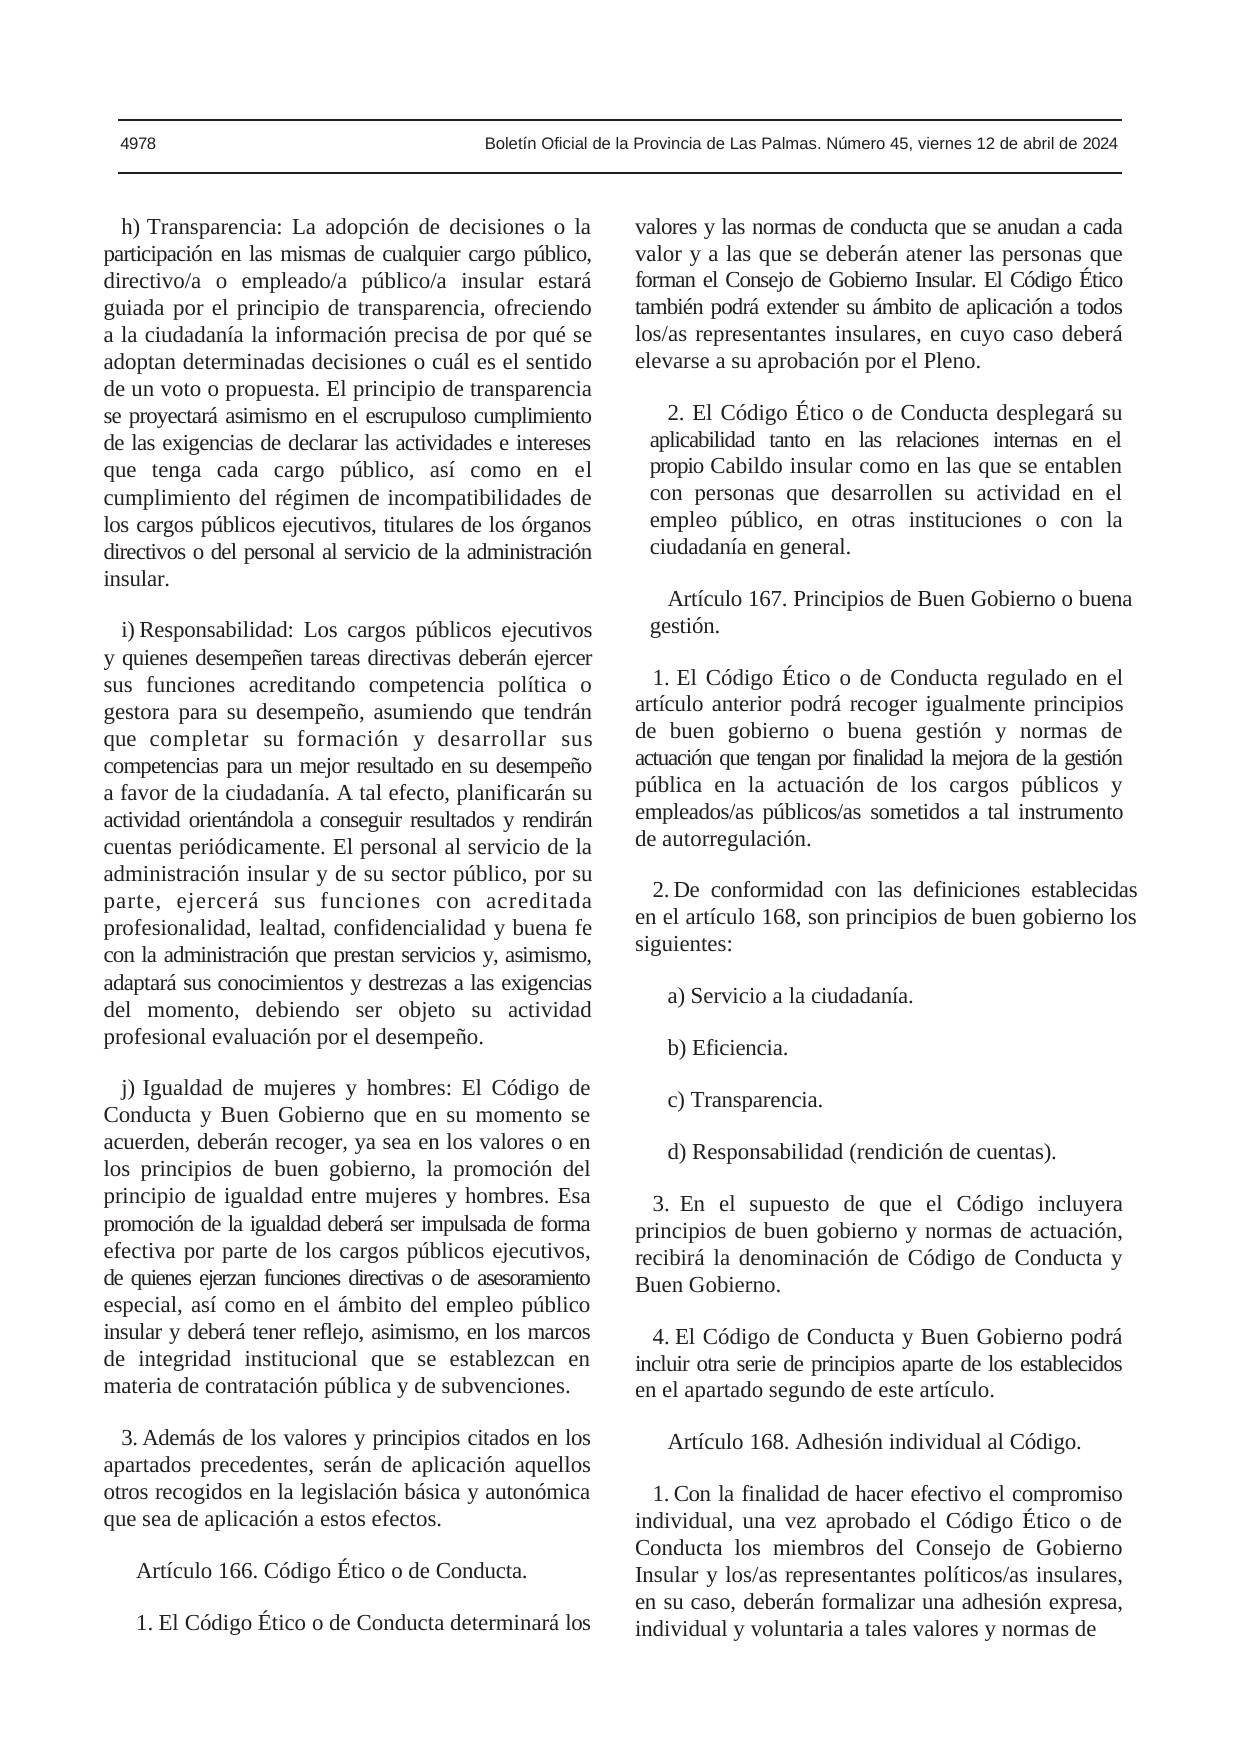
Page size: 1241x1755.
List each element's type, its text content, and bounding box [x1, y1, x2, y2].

list Responsabilidad: Los cargos públicos ejecutivos y quienes desempeñen tareas directivas deberán ejercer sus funciones acreditando competencia política o gestora para su desempeño, asumiendo que tendrán que completar su formación y desarrollar sus competencias para un mejor resultado en su desempeño a favor de la ciudadanía. A tal efecto, planificarán su actividad orientándola a conseguir resultados y rendirán cuentas periódicamente. El personal al servicio de la administración insular y de su sector público, por su parte, ejercerá sus funciones con acreditada profesionalidad, lealtad, confidencialidad y buena fe con la administración que prestan servicios y, asimismo, adaptará sus conocimientos y destrezas a las exigencias del momento, debiendo ser objeto su actividad profesional evaluación por el desempeño. [103, 616, 592, 1049]
list El Código de Conducta y Buen Gobierno podrá incluir otra serie de principios aparte de los establecidos en el apartado segundo de este artículo. [635, 1323, 1123, 1403]
text Artículo 167. Principios de Buen Gobierno o buena gestión. [649, 585, 1137, 638]
list El Código Ético o de Conducta desplegará su aplicabilidad tanto en las relaciones internas en el propio Cabildo insular como en las que se entablen con personas que desarrollen su actividad en el empleo público, en otras instituciones o con la ciudadanía en general. [649, 399, 1123, 559]
list Con la finalidad de hacer efectivo el compromiso individual, una vez aprobado el Código Ético o de Conducta los miembros del Consejo de Gobierno Insular y los/as representantes políticos/as insulares, en su caso, deberán formalizar una adhesión expresa, individual y voluntaria a tales valores y normas de [635, 1480, 1123, 1641]
list Eficiencia. [667, 1034, 1137, 1060]
list En el supuesto de que el Código incluyera principios de buen gobierno y normas de actuación, recibirá la denominación de Código de Conducta y Buen Gobierno. [635, 1190, 1123, 1297]
list Transparencia. [667, 1086, 1137, 1112]
list Responsabilidad (rendición de cuentas). [667, 1138, 1137, 1164]
list Servicio a la ciudadanía. [667, 982, 1137, 1008]
text valores y las normas de conducta que se anudan a cada valor y a las que se deberán atener las personas que forman el Consejo de Gobierno Insular. El Código Ético también podrá extender su ámbito de aplicación a todos los/as representantes insulares, en cuyo caso deberá elevarse a su aprobación por el Pleno. [635, 213, 1123, 373]
text Artículo 168. Adhesión individual al Código. [667, 1428, 1137, 1454]
list Transparencia: La adopción de decisiones o la participación en las mismas de cualquier cargo público, directivo/a o empleado/a público/a insular estará guiada por el principio de transparencia, ofreciendo a la ciudadanía la información precisa de por qué se adoptan determinadas decisiones o cuál es el sentido de un voto o propuesta. El principio de transparencia se proyectará asimismo en el escrupuloso cumplimiento de las exigencias de declarar las actividades e intereses que tenga cada cargo público, así como en el cumplimiento del régimen de incompatibilidades de los cargos públicos ejecutivos, titulares de los órganos directivos o del personal al servicio de la administración insular. [103, 213, 592, 591]
list De conformidad con las definiciones establecidas en el artículo 168, son principios de buen gobierno los siguientes: [635, 876, 1137, 956]
list El Código Ético o de Conducta regulado en el artículo anterior podrá recoger igualmente principios de buen gobierno o buena gestión y normas de actuación que tengan por finalidad la mejora de la gestión pública en la actuación de los cargos públicos y empleados/as públicos/as sometidos a tal instrumento de autorregulación. [635, 663, 1123, 851]
list El Código Ético o de Conducta determinará los [136, 1609, 596, 1636]
list Además de los valores y principios citados en los apartados precedentes, serán de aplicación aquellos otros recogidos en la legislación básica y autonómica que sea de aplicación a estos efectos. [103, 1424, 591, 1531]
list Igualdad de mujeres y hombres: El Código de Conducta y Buen Gobierno que en su momento se acuerden, deberán recoger, ya sea en los valores o en los principios de buen gobierno, la promoción del principio de igualdad entre mujeres y hombres. Esa promoción de la igualdad deberá ser impulsada de forma efectiva por parte de los cargos públicos ejecutivos, de quienes ejerzan funciones directivas o de asesoramiento especial, así como en el ámbito del empleo público insular y deberá tener reflejo, asimismo, en los marcos de integridad institucional que se establezcan en materia de contratación pública y de subvenciones. [103, 1074, 591, 1398]
text Artículo 166. Código Ético o de Conducta. [136, 1557, 596, 1583]
